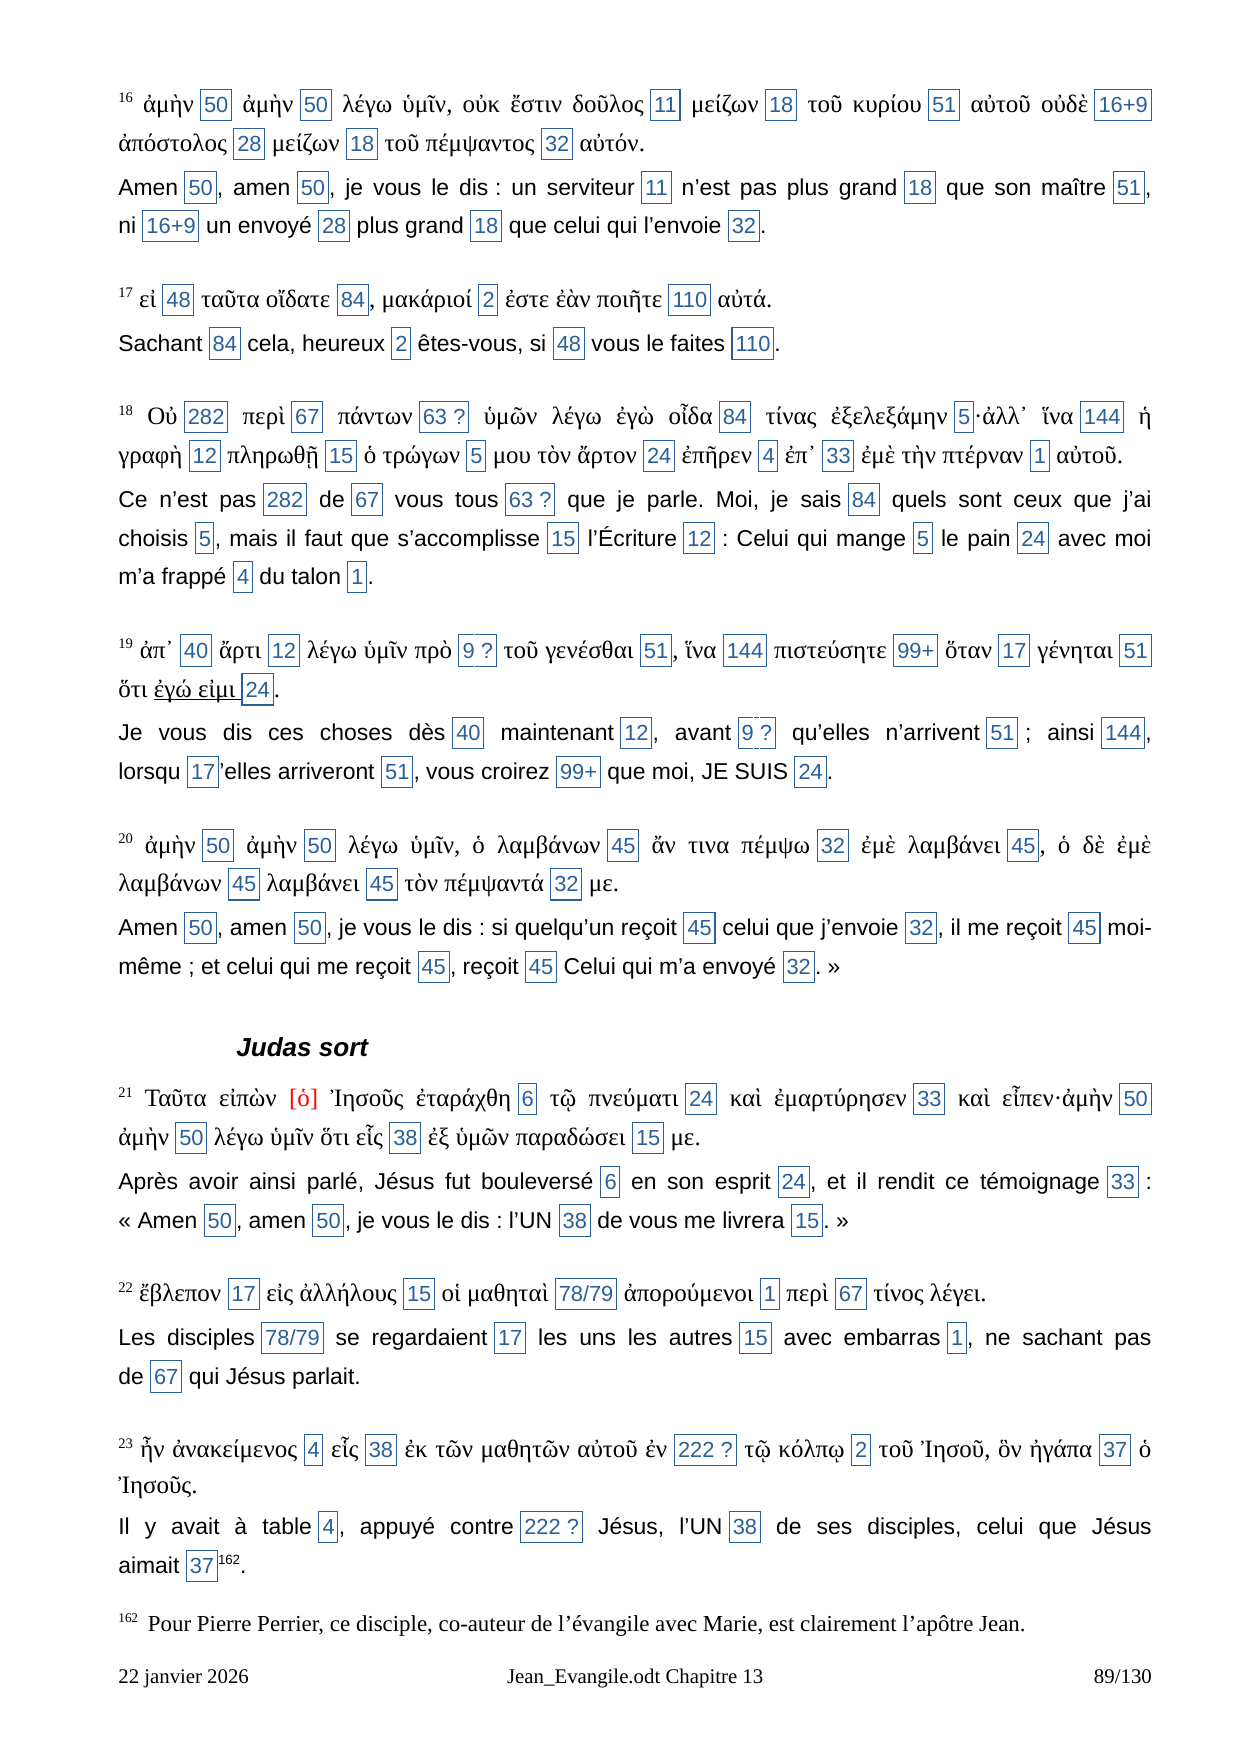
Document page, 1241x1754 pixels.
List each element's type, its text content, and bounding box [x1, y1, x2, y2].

text 1 [761, 1279, 779, 1309]
text 110 [733, 328, 773, 359]
text 16 ἀμὴν 50 ἀμὴν 50 λέγω ὑμῖν, οὐκ ἔστιν δοῦλος 11 μείζων 18 τοῦ κυρίου 51 αὐτοῦ οὐδὲ 16+9 ἀπόστολος 28 μείζων 18 τοῦ πέμψαντος 32 αὐτόν. [118, 88, 1152, 160]
text 17 εἰ 48 [118, 283, 193, 316]
text Amen 50, amen 50, je vous le dis : si quelqu’un reçoit 45 celui que j’envoie 32, il me reçoit 45 moi-même ; et celui qui me reçoit 45, reçoit 45 Celui qui m’a envoyé 32. » [118, 912, 1152, 983]
text cela, heureux [241, 327, 391, 360]
text 84 [210, 328, 240, 359]
text 15 [404, 1279, 434, 1309]
text 21 Ταῦτα εἰπὼν [ὁ] Ἰησοῦς ἐταράχθη 6 τῷ πνεύματι 24 καὶ ἐμαρτύρησεν 33 καὶ εἶπεν·ἀμὴν 50 ἀμὴν 50 λέγω ὑμῖν ὅτι εἷς 38 ἐξ ὑμῶν παραδώσει 15 με. [118, 1083, 1152, 1154]
text Après avoir ainsi parlé, Jésus fut bouleversé 6 en son esprit 24, et il rendit ce témoignage 33 : « Amen 50, amen 50, je vous le dis : l’UN 38 de vous me livrera 15. » [118, 1166, 1152, 1237]
text τίνος λέγει. [867, 1278, 1152, 1310]
text 17 [229, 1279, 259, 1309]
subtitle Judas sort [236, 1033, 1152, 1062]
text αὐτά. [711, 283, 1152, 316]
text 18 Οὐ 282 περὶ 67 πάντων 63 ? ὑμῶν λέγω ἐγὼ οἶδα 84 τίνας ἐξελεξάμην 5·ἀλλ᾽ ἵνα 144 ἡ γραφὴ 12 πληρωθῇ 15 ὁ τρώγων 5 μου τὸν ἄρτον 24 ἐπῆρεν 4 ἐπ᾽ 33 ἐμὲ τὴν πτέρναν 1 αὐτοῦ. [118, 401, 1152, 472]
text , μακάριοί 2 [369, 283, 497, 316]
text Pour Pierre Perrier, ce disciple, co-auteur de l’évangile avec Marie, est clairement l’apôtre Jean. [118, 1611, 1152, 1636]
text Amen 50, amen 50, je vous le dis : un serviteur 11 n’est pas plus grand 18 que son maître 51, ni 16+9 un envoyé 28 plus grand 18 que celui qui l’envoie 32. [118, 171, 1152, 242]
text 22 ἔβλεπον [118, 1278, 228, 1310]
text Les disciples 78/79 se regardaient 17 les uns les autres 15 avec embarras 1, ne sachant pas de 67 qui Jésus parlait. [118, 1322, 1152, 1393]
text Je vous dis ces choses dès 40 maintenant 12, avant 9 ? qu’elles n’arrivent 51 ; ainsi 144, lorsqu 17’elles arriveront 51, vous croirez 99+ que moi, JE SUIS 24. [118, 717, 1152, 788]
text êtes-vous, si [411, 327, 553, 360]
text 23 ἦν ἀνακείμενος 4 εἷς 38 ἐκ τῶν μαθητῶν αὐτοῦ ἐν 222 ? τῷ κόλπῳ 2 τοῦ Ἰησοῦ, ὃν ἠγάπα 37 ὁ Ἰησοῦς. [118, 1434, 1152, 1499]
text 78/79 [556, 1279, 616, 1309]
text vous le faites [585, 327, 731, 360]
text Sachant [118, 327, 209, 360]
text οἱ μαθηταὶ [435, 1278, 555, 1310]
text 19 ἀπ᾽ 40 ἄρτι 12 λέγω ὑμῖν πρὸ 9 ? τοῦ γενέσθαι 51, ἵνα 144 πιστεύσητε 99+ ὅταν 17 γένηται 51 ὅτι ἐγώ εἰμι 24. [118, 634, 1152, 706]
text 48 [554, 328, 584, 359]
text 20 ἀμὴν 50 ἀμὴν 50 λέγω ὑμῖν, ὁ λαμβάνων 45 ἄν τινα πέμψω 32 ἐμὲ λαμβάνει 45, ὁ δὲ ἐμὲ λαμβάνων 45 λαμβάνει 45 τὸν πέμψαντά 32 με. [118, 829, 1152, 901]
text Ce n’est pas 282 de 67 vous tous 63 ? que je parle. Moi, je sais 84 quels sont ceux que j’ai choisis 5, mais il faut que s’accomplisse 15 l’Écriture 12 : Celui qui mange 5 le pain 24 avec moi m’a frappé 4 du talon 1. [118, 483, 1152, 593]
text Il y avait à table 4, appuyé contre 222 ? Jésus, l’UN 38 de ses disciples, celui que Jésus aimait 37. [118, 1511, 1152, 1582]
text 2 [392, 328, 410, 359]
text ἀπορούμενοι [617, 1278, 760, 1310]
text ἐστε ἐὰν ποιῆτε 110 [498, 283, 710, 316]
text περὶ [780, 1278, 835, 1310]
text ταῦτα οἴδατε 84 [194, 283, 368, 316]
text 67 [836, 1279, 866, 1309]
text εἰς ἀλλήλους [260, 1278, 403, 1310]
text . [774, 327, 1152, 360]
